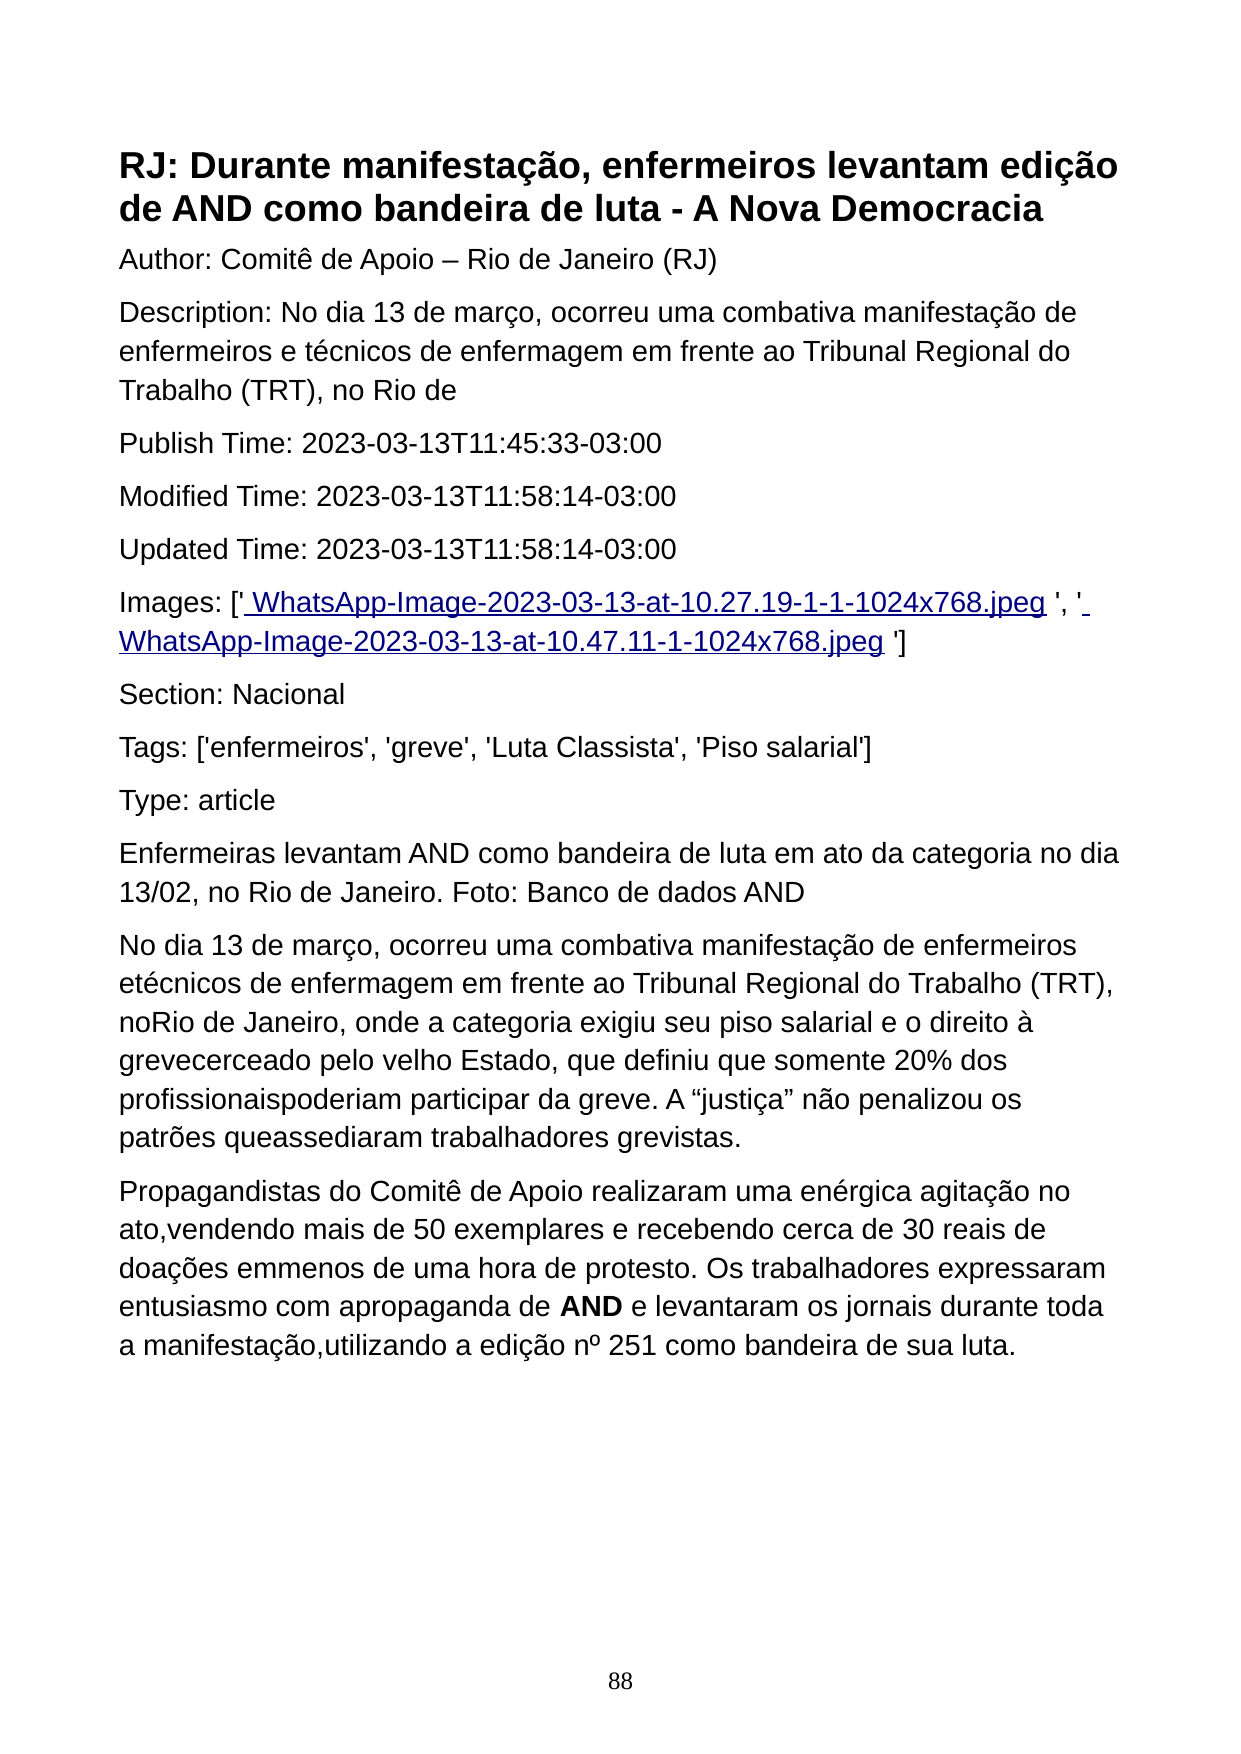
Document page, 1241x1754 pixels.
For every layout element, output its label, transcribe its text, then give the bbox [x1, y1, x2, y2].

text Propagandistas do Comitê de Apoio realizaram uma enérgica agitação no ato,vendendo mais de 50 exemplares e recebendo cerca de 30 reais de doações emmenos de uma hora de protesto. Os trabalhadores expressaram entusiasmo com apropaganda de AND e levantaram os jornais durante toda a manifestação,utilizando a edição nº 251 como bandeira de sua luta. [118, 1173, 1122, 1361]
text Type: article [118, 783, 1122, 816]
text Author: Comitê de Apoio – Rio de Janeiro (RJ) [118, 242, 1122, 276]
text Enfermeiras levantam AND como bandeira de luta em ato da categoria no dia 13/02, no Rio de Janeiro. Foto: Banco de dados AND [118, 836, 1122, 908]
text No dia 13 de março, ocorreu uma combativa manifestação de enfermeiros etécnicos de enfermagem em frente ao Tribunal Regional do Trabalho (TRT), noRio de Janeiro, onde a categoria exigiu seu piso salarial e o direito à grevecerceado pelo velho Estado, que definiu que somente 20% dos profissionaispoderiam participar da greve. A “justiça” não penalizou os patrões queassediaram trabalhadores grevistas. [118, 928, 1122, 1154]
text Tags: ['enfermeiros', 'greve', 'Luta Classista', 'Piso salarial'] [118, 730, 1122, 763]
text Description: No dia 13 de março, ocorreu uma combativa manifestação de enfermeiros e técnicos de enfermagem em frente ao Tribunal Regional do Trabalho (TRT), no Rio de [118, 295, 1122, 406]
subtitle RJ: Durante manifestação, enfermeiros levantam edição de AND como bandeira de luta - A Nova Democracia [118, 143, 1122, 230]
text Updated Time: 2023-03-13T11:58:14-03:00 [118, 532, 1122, 565]
text Publish Time: 2023-03-13T11:45:33-03:00 [118, 426, 1122, 459]
text Images: [' WhatsApp-Image-2023-03-13-at-10.27.19-1-1-1024x768.jpeg ', ' WhatsApp-Image-2023-03-13-at-10.47.11-1-1024x768.jpeg '] [118, 585, 1122, 657]
text Section: Nacional [118, 677, 1122, 710]
text Modified Time: 2023-03-13T11:58:14-03:00 [118, 479, 1122, 512]
